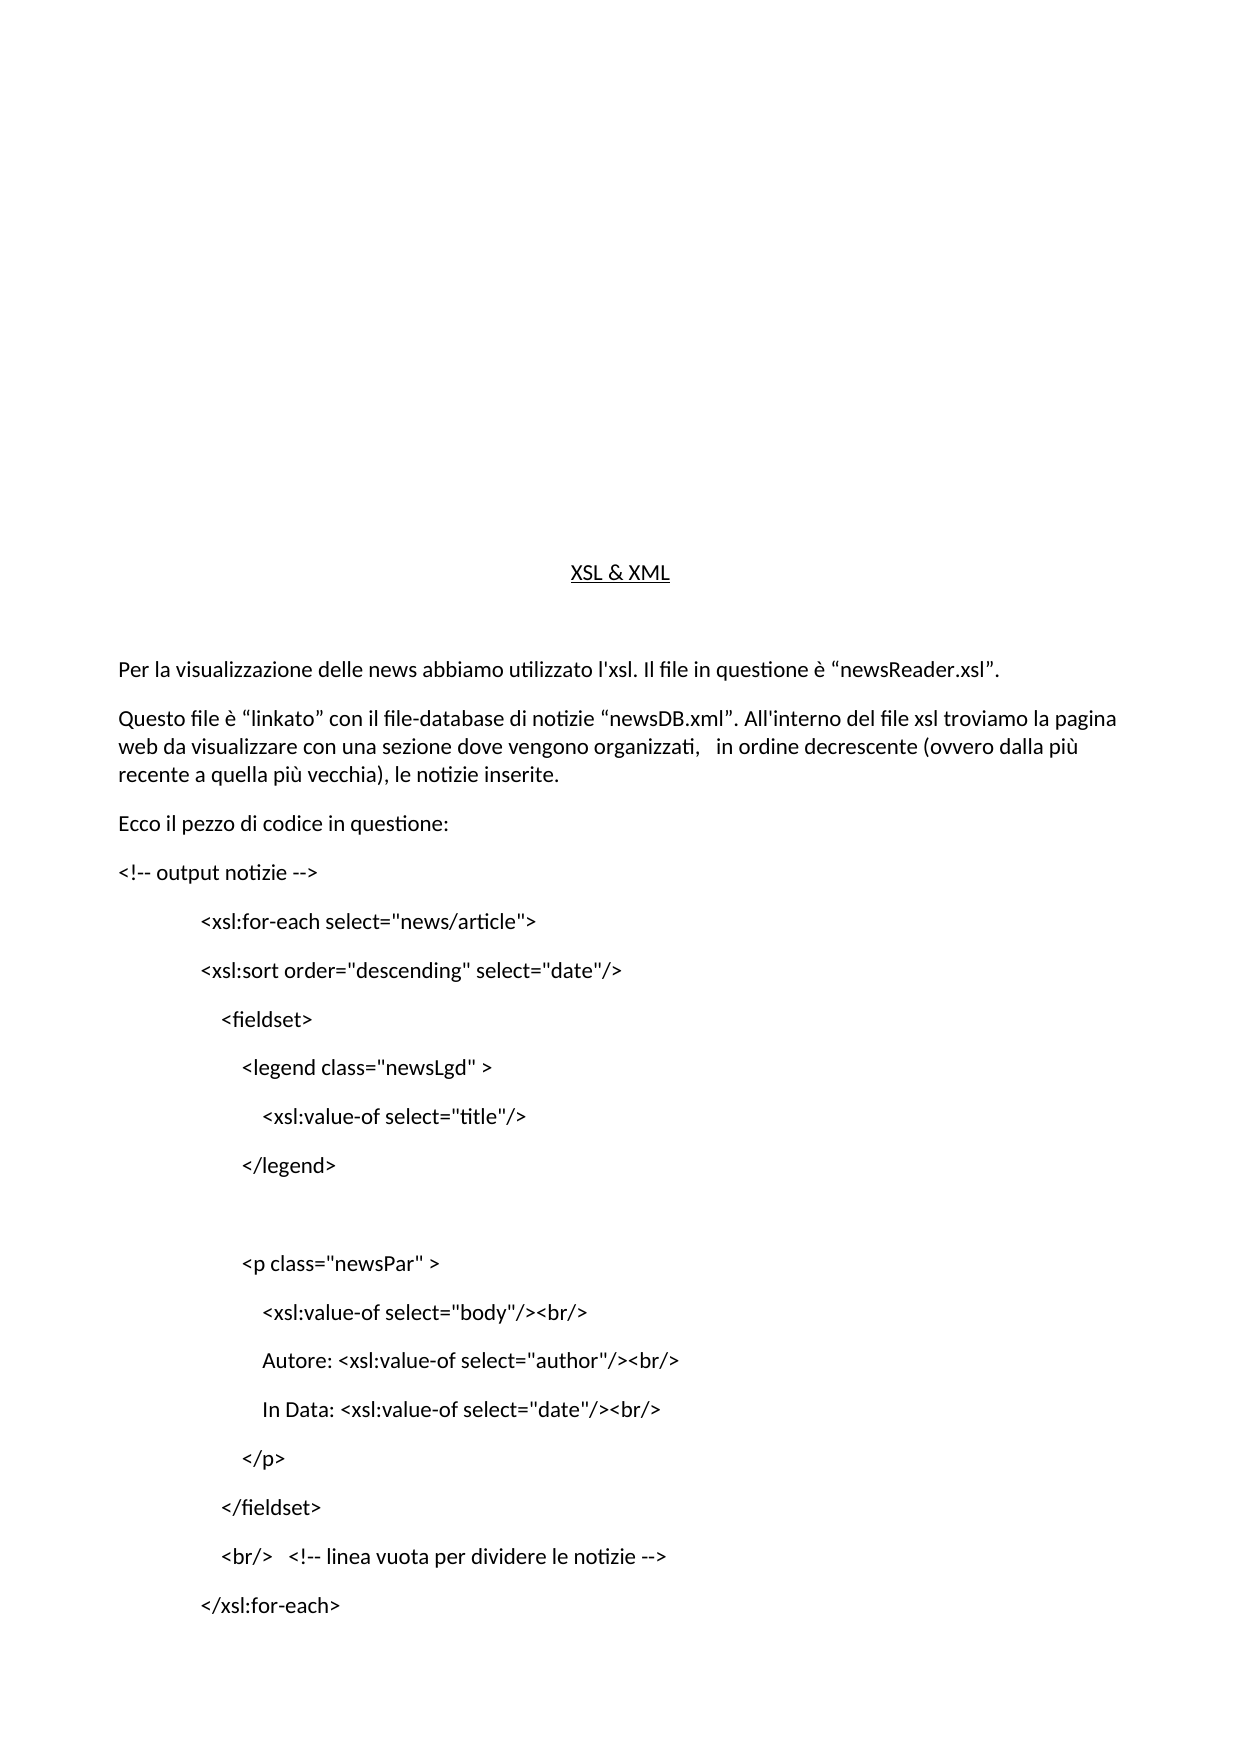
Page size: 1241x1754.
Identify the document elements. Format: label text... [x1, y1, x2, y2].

text <!-- output notizie --> [118, 858, 1122, 886]
text </p> [118, 1444, 1122, 1472]
text <xsl:value-of select="title"/> [118, 1102, 1122, 1130]
text </fieldset> [118, 1493, 1122, 1521]
text XSL & XML [118, 558, 1122, 586]
text <fieldset> [118, 1005, 1122, 1033]
text <p class="newsPar" > [118, 1249, 1122, 1277]
text <xsl:for-each select="news/article"> [118, 907, 1122, 935]
text <xsl:sort order="descending" select="date"/> [118, 956, 1122, 984]
text <br/> <!-- linea vuota per dividere le notizie --> [118, 1542, 1122, 1570]
text Questo file è “linkato” con il file-database di notizie “newsDB.xml”. All'interno del file xsl troviamo la pagina web da visualizzare con una sezione dove vengono organizzati, in ordine decrescente (ovvero dalla più recente a quella più vecchia), le notizie inserite. [118, 704, 1122, 788]
text Ecco il pezzo di codice in questione: [118, 809, 1122, 837]
text Autore: <xsl:value-of select="author"/><br/> [118, 1347, 1122, 1375]
text </legend> [118, 1151, 1122, 1179]
text </xsl:for-each> [118, 1591, 1122, 1619]
text <legend class="newsLgd" > [118, 1053, 1122, 1082]
text In Data: <xsl:value-of select="date"/><br/> [118, 1396, 1122, 1423]
text <xsl:value-of select="body"/><br/> [118, 1298, 1122, 1326]
text Per la visualizzazione delle news abbiamo utilizzato l'xsl. Il file in questione è “newsReader.xsl”. [118, 656, 1122, 683]
